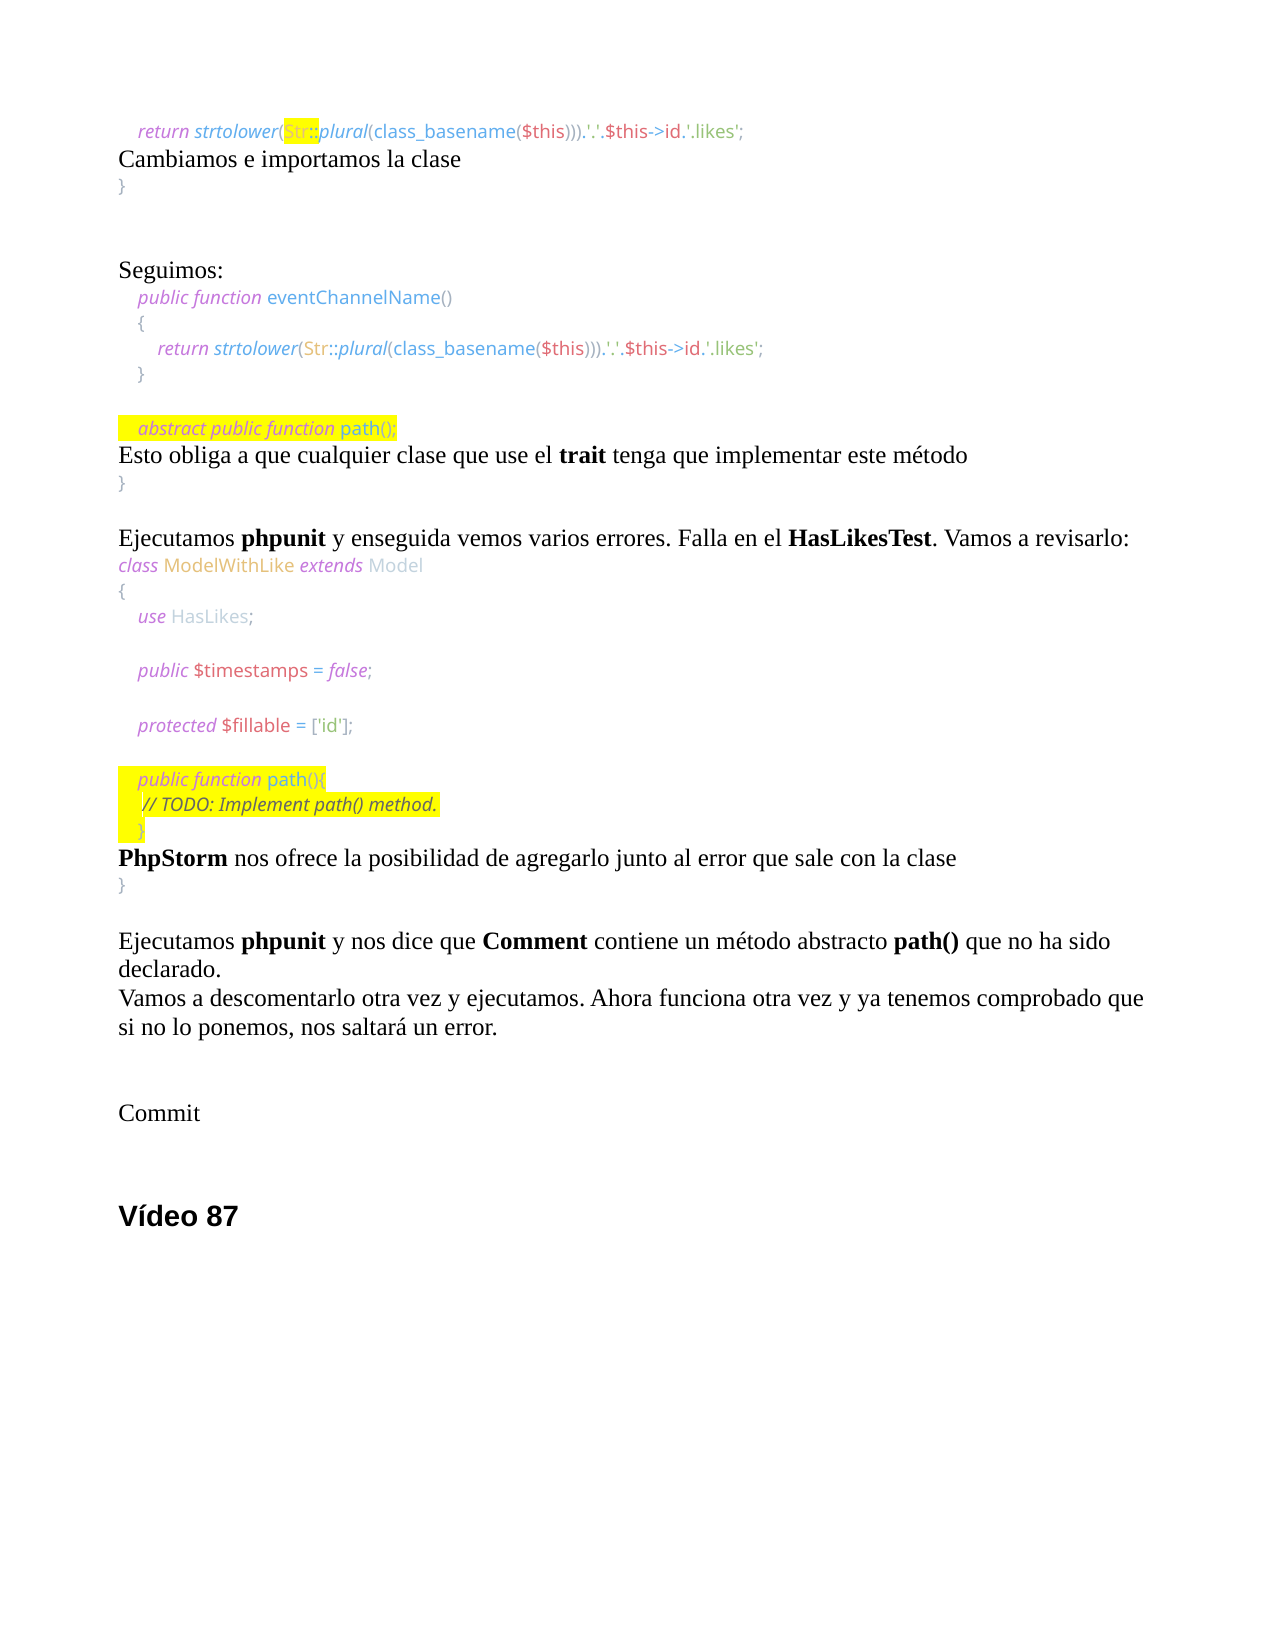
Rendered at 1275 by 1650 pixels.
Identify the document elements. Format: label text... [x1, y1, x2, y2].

text return strtolower(Str::plural(class_basename($this))).'.'.$this->id.'.likes'; Cambiamos e importamos la clase [118, 118, 1157, 172]
text } [118, 172, 1157, 198]
text Vamos a descomentarlo otra vez y ejecutamos. Ahora funciona otra vez y ya tenemos comprobado que si no lo ponemos, nos saltará un error. [118, 983, 1157, 1041]
subtitle Vídeo 87 [118, 1199, 1157, 1233]
text class ModelWithLike extends Model { use HasLikes; public $timestamps = false; protected $fillable = ['id']; public function path(){ // TODO: Implement path() method. } PhpStorm nos ofrece la posibilidad de agregarlo junto al error que sale con la clase [118, 552, 1157, 871]
text } [118, 871, 1157, 897]
text Ejecutamos phpunit y nos dice que Comment contiene un método abstracto path() que no ha sido declarado. [118, 926, 1157, 983]
text } [118, 469, 1157, 523]
text Commit [118, 1098, 1157, 1127]
text public function eventChannelName() { return strtolower(Str::plural(class_basename($this))).'.'.$this->id.'.likes'; } abstract public function path(); Esto obliga a que cualquier clase que use el trait tenga que implementar este método [118, 284, 1157, 469]
text Ejecutamos phpunit y enseguida vemos varios errores. Falla en el HasLikesTest. Vamos a revisarlo: [118, 523, 1157, 552]
text Seguimos: [118, 255, 1157, 284]
